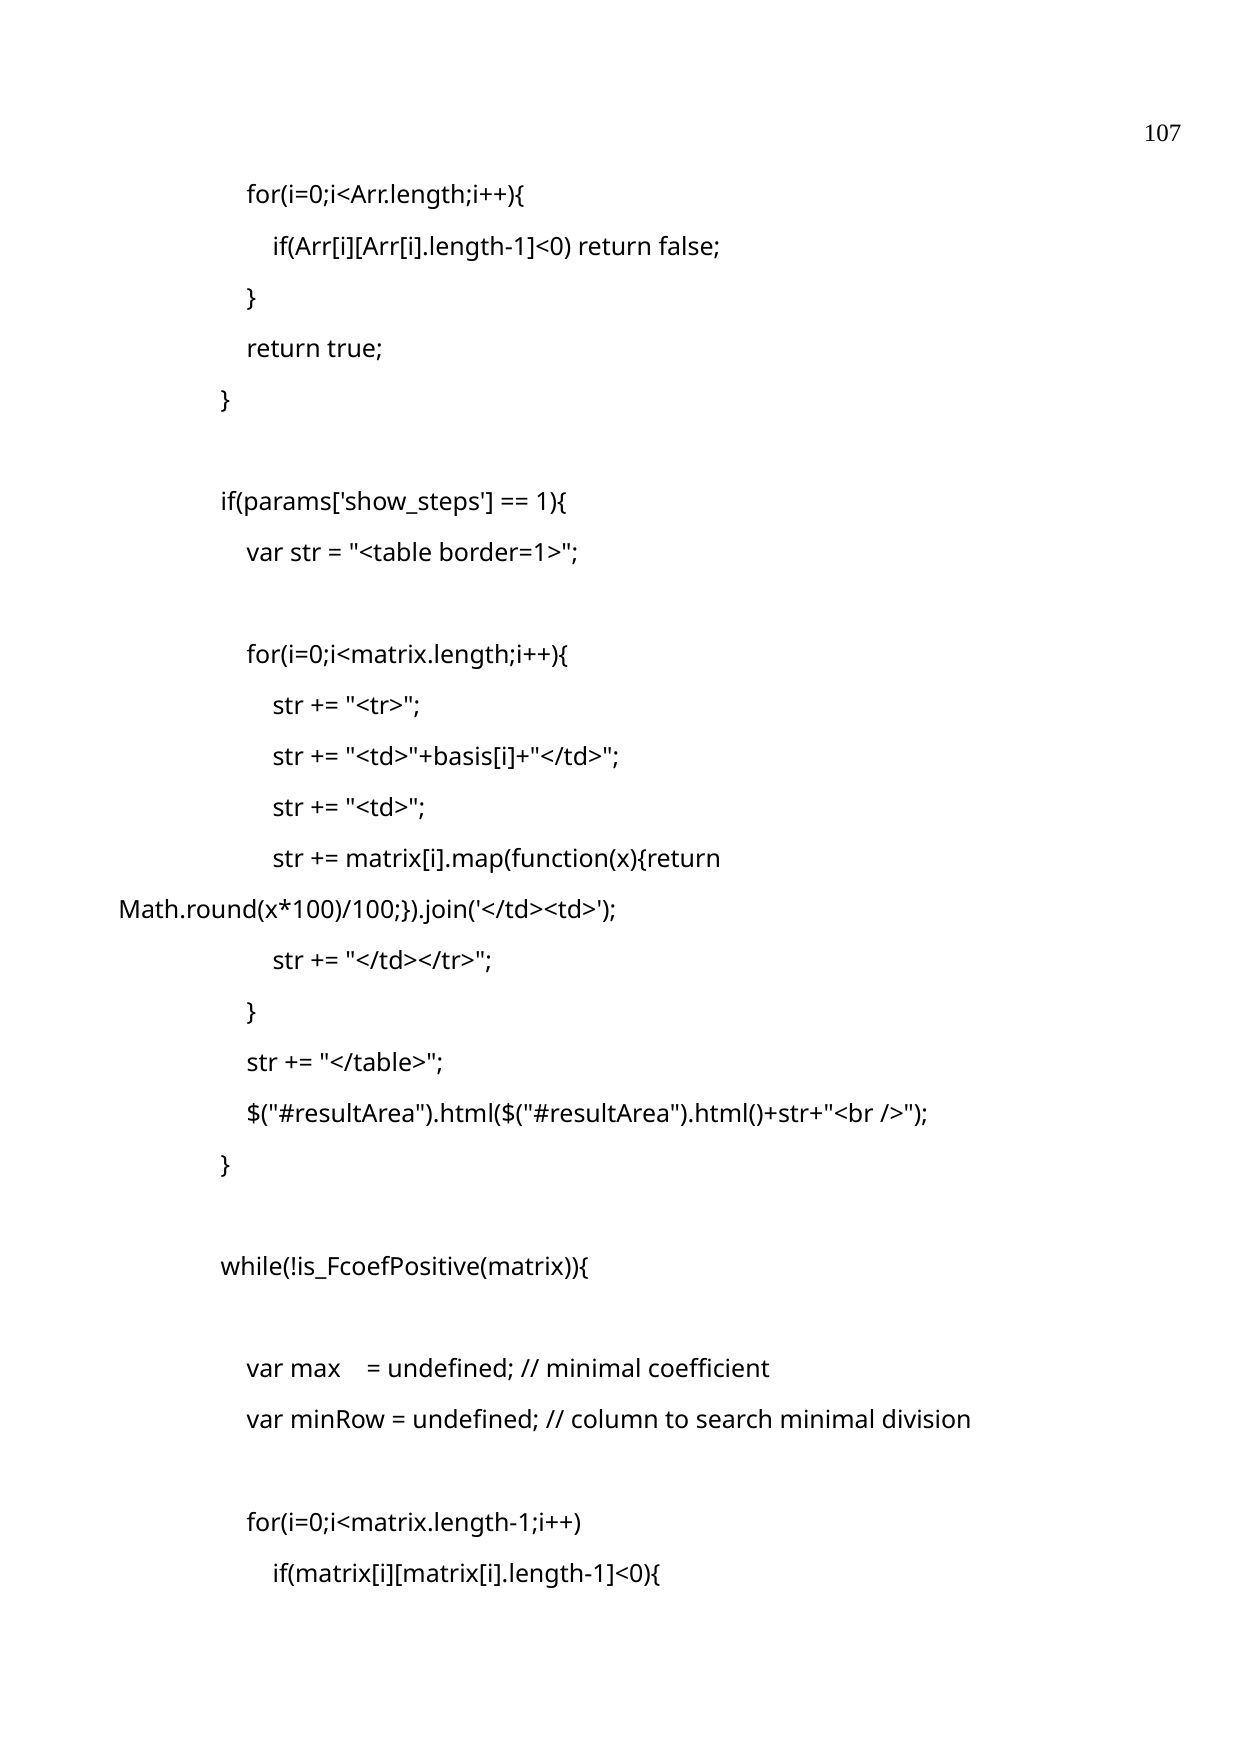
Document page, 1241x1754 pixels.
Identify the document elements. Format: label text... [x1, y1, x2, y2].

text if(Arr[i][Arr[i].length-1]<0) return false; [118, 228, 1181, 262]
text str += "</td></tr>"; [118, 943, 1181, 977]
text } [118, 381, 1181, 415]
text } [118, 1147, 1181, 1181]
text str += "<td>"+basis[i]+"</td>"; [118, 738, 1181, 773]
text $("#resultArea").html($("#resultArea").html()+str+"<br />"); [118, 1096, 1181, 1130]
text for(i=0;i<matrix.length-1;i++) [118, 1504, 1181, 1538]
text var max = undefined; // minimal coefficient [118, 1351, 1181, 1385]
text } [118, 994, 1181, 1028]
text str += matrix[i].map(function(x){return Math.round(x*100)/100;}).join('</td><td>'); [118, 841, 1181, 926]
text str += "</table>"; [118, 1045, 1181, 1079]
text var minRow = undefined; // column to search minimal division [118, 1402, 1181, 1436]
text for(i=0;i<Arr.length;i++){ [118, 177, 1181, 211]
text var str = "<table border=1>"; [118, 534, 1181, 568]
text str += "<tr>"; [118, 687, 1181, 722]
text } [118, 279, 1181, 313]
text str += "<td>"; [118, 789, 1181, 824]
text return true; [118, 330, 1181, 364]
text if(params['show_steps'] == 1){ [118, 483, 1181, 517]
text if(matrix[i][matrix[i].length-1]<0){ [118, 1555, 1181, 1589]
text for(i=0;i<matrix.length;i++){ [118, 636, 1181, 671]
text while(!is_FcoefPositive(matrix)){ [118, 1249, 1181, 1283]
